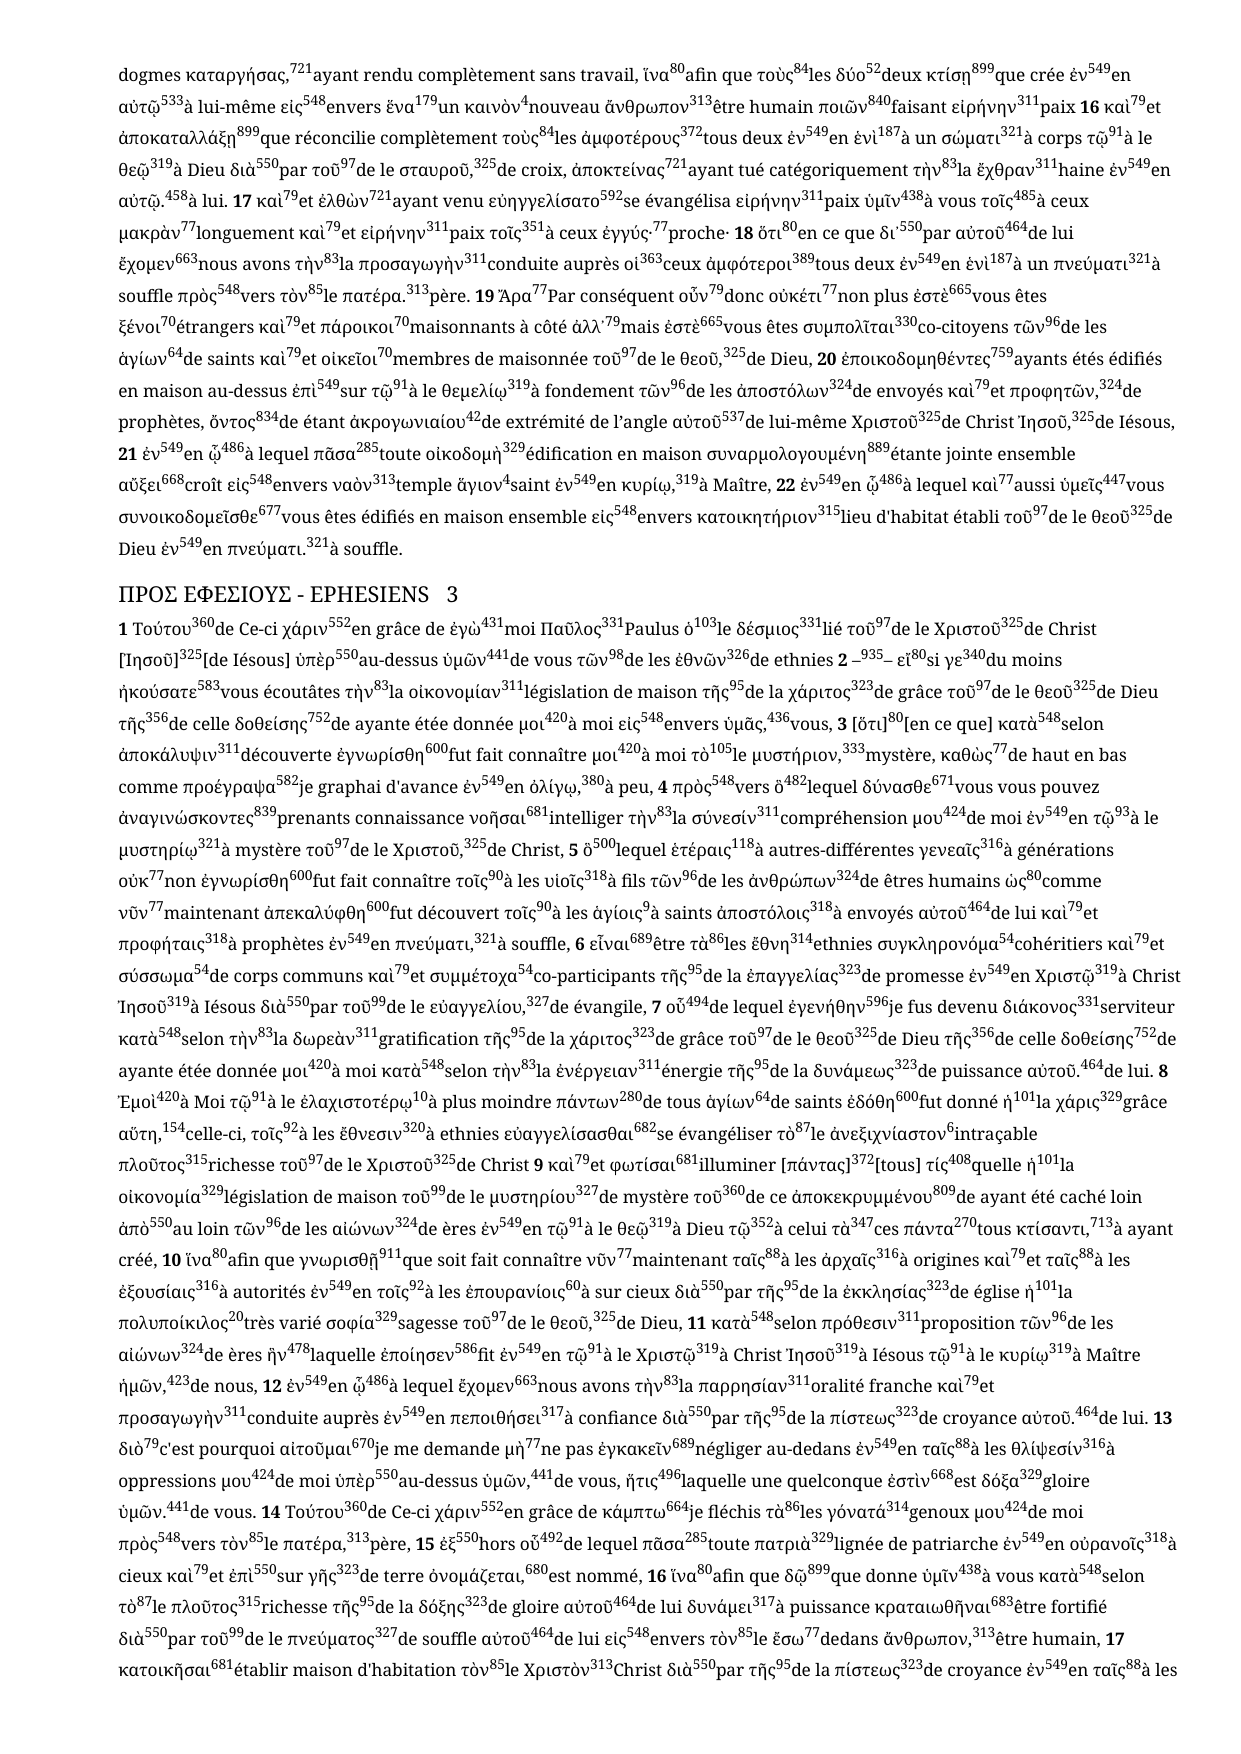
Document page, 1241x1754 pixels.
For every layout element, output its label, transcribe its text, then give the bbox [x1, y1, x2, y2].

text 1 Τούτου360de Ce-ci χάριν552en grâce de ἐγὼ431moi Παῦλος331Paulus ὁ103le δέσμιος331lié τοῦ97de le Χριστοῦ325de Christ [Ἰησοῦ]325[de Iésous] ὑπὲρ550au-dessus ὑμῶν441de vous τῶν98de les ἐθνῶν326de ethnies 2 –935– εἴ80si γε340du moins ἠκούσατε583vous écoutâtes τὴν83la οἰκονομίαν311législation de maison τῆς95de la χάριτος323de grâce τοῦ97de le θεοῦ325de Dieu τῆς356de celle δοθείσης752de ayante étée donnée μοι420à moi εἰς548envers ὑμᾶς,436vous, 3 [ὅτι]80[en ce que] κατὰ548selon ἀποκάλυψιν311découverte ἐγνωρίσθη600fut fait connaître μοι420à moi τὸ105le μυστήριον,333mystère, καθὼς77de haut en bas comme προέγραψα582je graphai d'avance ἐν549en ὀλίγῳ,380à peu, 4 πρὸς548vers ὃ482lequel δύνασθε671vous vous pouvez ἀναγινώσκοντες839prenants connaissance νοῆσαι681intelliger τὴν83la σύνεσίν311compréhension μου424de moi ἐν549en τῷ93à le μυστηρίῳ321à mystère τοῦ97de le Χριστοῦ,325de Christ, 5 ὃ500lequel ἑτέραις118à autres-différentes γενεαῖς316à générations οὐκ77non ἐγνωρίσθη600fut fait connaître τοῖς90à les υἱοῖς318à fils τῶν96de les ἀνθρώπων324de êtres humains ὡς80comme νῦν77maintenant ἀπεκαλύφθη600fut découvert τοῖς90à les ἁγίοις9à saints ἀποστόλοις318à envoyés αὐτοῦ464de lui καὶ79et προφήταις318à prophètes ἐν549en πνεύματι,321à souffle, 6 εἶναι689être τὰ86les ἔθνη314ethnies συγκληρονόμα54cohéritiers καὶ79et σύσσωμα54de corps communs καὶ79et συμμέτοχα54co-participants τῆς95de la ἐπαγγελίας323de promesse ἐν549en Χριστῷ319à Christ Ἰησοῦ319à Iésous διὰ550par τοῦ99de le εὐαγγελίου,327de évangile, 7 οὗ494de lequel ἐγενήθην596je fus devenu διάκονος331serviteur κατὰ548selon τὴν83la δωρεὰν311gratification τῆς95de la χάριτος323de grâce τοῦ97de le θεοῦ325de Dieu τῆς356de celle δοθείσης752de ayante étée donnée μοι420à moi κατὰ548selon τὴν83la ἐνέργειαν311énergie τῆς95de la δυνάμεως323de puissance αὐτοῦ.464de lui. 8 Ἐμοὶ420à Moi τῷ91à le ἐλαχιστοτέρῳ10à plus moindre πάντων280de tous ἁγίων64de saints ἐδόθη600fut donné ἡ101la χάρις329grâce αὕτη,154celle-ci, τοῖς92à les ἔθνεσιν320à ethnies εὐαγγελίσασθαι682se évangéliser τὸ87le ἀνεξιχνίαστον6intraçable πλοῦτος315richesse τοῦ97de le Χριστοῦ325de Christ 9 καὶ79et φωτίσαι681illuminer [πάντας]372[tous] τίς408quelle ἡ101la οἰκονομία329législation de maison τοῦ99de le μυστηρίου327de mystère τοῦ360de ce ἀποκεκρυμμένου809de ayant été caché loin ἀπὸ550au loin τῶν96de les αἰώνων324de ères ἐν549en τῷ91à le θεῷ319à Dieu τῷ352à celui τὰ347ces πάντα270tous κτίσαντι,713à ayant créé, 10 ἵνα80afin que γνωρισθῇ911que soit fait connaître νῦν77maintenant ταῖς88à les ἀρχαῖς316à origines καὶ79et ταῖς88à les ἐξουσίαις316à autorités ἐν549en τοῖς92à les ἐπουρανίοις60à sur cieux διὰ550par τῆς95de la ἐκκλησίας323de église ἡ101la πολυποίκιλος20très varié σοφία329sagesse τοῦ97de le θεοῦ,325de Dieu, 11 κατὰ548selon πρόθεσιν311proposition τῶν96de les αἰώνων324de ères ἣν478laquelle ἐποίησεν586fit ἐν549en τῷ91à le Χριστῷ319à Christ Ἰησοῦ319à Iésous τῷ91à le κυρίῳ319à Maître ἡμῶν,423de nous, 12 ἐν549en ᾧ486à lequel ἔχομεν663nous avons τὴν83la παρρησίαν311oralité franche καὶ79et προσαγωγὴν311conduite auprès ἐν549en πεποιθήσει317à confiance διὰ550par τῆς95de la πίστεως323de croyance αὐτοῦ.464de lui. 13 διὸ79c'est pourquoi αἰτοῦμαι670je me demande μὴ77ne pas ἐγκακεῖν689négliger au-dedans ἐν549en ταῖς88à les θλίψεσίν316à oppressions μου424de moi ὑπὲρ550au-dessus ὑμῶν,441de vous, ἥτις496laquelle une quelconque ἐστὶν668est δόξα329gloire ὑμῶν.441de vous. 14 Τούτου360de Ce-ci χάριν552en grâce de κάμπτω664je fléchis τὰ86les γόνατά314genoux μου424de moi πρὸς548vers τὸν85le πατέρα,313père, 15 ἐξ550hors οὗ492de lequel πᾶσα285toute πατριὰ329lignée de patriarche ἐν549en οὐρανοῖς318à cieux καὶ79et ἐπὶ550sur γῆς323de terre ὀνομάζεται,680est nommé, 16 ἵνα80afin que δῷ899que donne ὑμῖν438à vous κατὰ548selon τὸ87le πλοῦτος315richesse τῆς95de la δόξης323de gloire αὐτοῦ464de lui δυνάμει317à puissance κραταιωθῆναι683être fortifié διὰ550par τοῦ99de le πνεύματος327de souffle αὐτοῦ464de lui εἰς548envers τὸν85le ἔσω77dedans ἄνθρωπον,313être humain, 17 κατοικῆσαι681établir maison d'habitation τὸν85le Χριστὸν313Christ διὰ550par τῆς95de la πίστεως323de croyance ἐν549en ταῖς88à les καρδίαις316à coeurs ὑμῶν,441de vous, ἐν549en ἀγάπῃ317à amour ἐρριζωμένοι812ayants étés racinés καὶ79et τεθεμελιωμένοι,812ayants étés fondés, 18 ἵνα80afin que ἐξισχύσητε896que vous ayez la ténacité à l'excès καταλαβέσθαι682se prendre de haut en bas σὺν549avec πᾶσιν274à tous τοῖς90à les ἁγίοις58à saints τί412quel τὸ105le πλάτος333largeur καὶ79et μῆκος333longueur καὶ79et ὕψος333hauteur καὶ79et βάθος,333profondeur, 19 γνῶναί681connaître τε79en outre τὴν83la ὑπερβάλλουσαν820hyperbolisante τῆς95de la γνώσεως323de connaissance ἀγάπην311amour τοῦ97de le Χριστοῦ,325de Christ, ἵνα80afin que πληρωθῆτε908que vous soyez fait plénitude εἰς548envers πᾶν271tout τὸ87le πλήρωμα315plénitude τοῦ97de le θεοῦ.325de Dieu. 20 Τῷ352à Celui δὲ78cependant δυναμένῳ855à se pouvant ὑπὲρ548au-dessus πάντα374tous ποιῆσαι681faire ὑπερεκπερισσοῦ77superabondamment ὧν493de lesquels αἰτούμεθα669nous nous demandons ἢ79ou νοοῦμεν663nous intelligeons κατὰ548selon τὴν83la δύναμιν311puissance τὴν344celle ἐνεργουμένην847se énergisante ἐν549en ἡμῖν,419à nous, 21 αὐτῷ458à lui ἡ101la δόξα329gloire ἐν549en τῇ89à la ἐκκλησίᾳ317à église καὶ79et ἐν549en Χριστῷ319à Christ Ἰησοῦ319à Iésous εἰς548envers πάσας266toutes τὰς82les γενεὰς310générations τοῦ97de le αἰῶνος325de ère τῶν96de les αἰώνων,324de ères, ἀμήν.304amen. [118, 613, 1181, 1682]
text ΠΡΟΣ ΕΦΕΣΙΟΥΣ - EPHESIENS 3 [118, 579, 1181, 608]
text 1 Καὶ79Et ὑμᾶς436vous ὄντας821étants νεκροὺς31morts τοῖς92à les παραπτώμασιν320à chutes à côté καὶ79et ταῖς88à les ἁμαρτίαις316à fautes ὑμῶν,441de vous, 2 ἐν549en αἷς483à lesquelles ποτε77à un moment περιεπατήσατε583vous piétinâtes autour κατὰ548selon τὸν85le αἰῶνα313ère τοῦ97de le κόσμου325de monde τούτου,150de celui-ci, κατὰ548selon τὸν85le ἄρχοντα313chef τῆς95de la ἐξουσίας323de autorité τοῦ97de le ἀέρος,325de air, τοῦ99de le πνεύματος327de souffle τοῦ360de ce νῦν77maintenant ἐνεργοῦντος836de énergisant ἐν549en τοῖς90à les υἱοῖς318à fils τῆς95de la ἀπειθείας·323de désobéissance· 3 ἐν549en οἷς485à lesquels καὶ77aussi ἡμεῖς430nous πάντες389tous ἀνεστράφημέν595nous fûmes tourné de bas en haut ποτε77à un moment ἐν549en ταῖς88à les ἐπιθυμίαις316à désirs en fureurs τῆς95de la σαρκὸς323de chair ἡμῶν423de nous ποιοῦντες839faisants τὰ86les θελήματα314volontés τῆς95de la σαρκὸς323de chair καὶ79et τῶν254de les διανοιῶν,322de capacités d’intelligences, καὶ79et ἤμεθα626nous nous étions τέκνα332enfants φύσει317à nature ὀργῆς323de colère ὡς80comme καὶ77aussi οἱ102les λοιποί·389restants· 4 ὁ103le δὲ78cependant θεὸς331Dieu πλούσιος47riche ὢν840étant ἐν549en ἐλέει,321à miséricorde, διὰ548par le fait de τὴν83la πολλὴν267nombreuse ἀγάπην311amour αὐτοῦ464de lui ἣν478laquelle ἠγάπησεν586aima ἡμᾶς,416nous, 5 καὶ77aussi ὄντας821étants ἡμᾶς416nous νεκροὺς31morts τοῖς252à les παραπτώμασιν320à chutes à côté συνεζωοποίησεν586vivifia avec τῷ91à le Χριστῷ,319à Christ, –935– χάριτί317à grâce ἐστε665vous êtes σεσῳσμένοι812ayants étés sauvés –935– 6 καὶ79et συνήγειρεν586éveilla ensemble καὶ79et συνεκάθισεν586fit asseoir ensemble ἐν549en τοῖς92à les ἐπουρανίοις60à sur cieux ἐν549en Χριστῷ319à Christ Ἰησοῦ,319à Iésous, 7 ἵνα80afin que ἐνδείξηται905que se montre dedans ἐν549en τοῖς90à les αἰῶσιν318à ères τοῖς351à ceux ἐπερχομένοις854à se venants sur τὸ87le ὑπερβάλλον824hyperbolisant πλοῦτος315richesse τῆς95de la χάριτος323de grâce αὐτοῦ464de lui ἐν549en χρηστότητι317à utilité bonté ἐφ᾽548sur ἡμᾶς416nous ἐν549en Χριστῷ319à Christ Ἰησοῦ.319à Iésous. 8 Τῇ89à La γὰρ79car χάριτί317à grâce ἐστε665vous êtes σεσῳσμένοι812ayants étés sauvés διὰ550par πίστεως·323de croyance· καὶ77aussi τοῦτο366ce-ci οὐκ77non ἐξ550hors ὑμῶν,441de vous, θεοῦ325de Dieu τὸ105le δῶρον·333don· 9 οὐκ77non ἐξ550hors ἔργων,326de travaux, ἵνα80afin que μή77ne pas τις390un quelconque καυχήσηται.905que se vante. 10 αὐτοῦ464de lui γάρ79car ἐσμεν663nous sommes ποίημα,333poème, κτισθέντες759ayants étés créés ἐν549en Χριστῷ319à Christ Ἰησοῦ319à Iésous ἐπὶ549sur ἔργοις320à travaux ἀγαθοῖς11à bons οἷς487à lesquels προητοίμασεν586prépara d'avance ὁ103le θεός,331Dieu, ἵνα80afin que ἐν549en αὐτοῖς459à eux περιπατήσωμεν.894que nous piétinions autour. 11 Διὸ79C'est pourquoi μνημονεύετε569souvenez ὅτι80en ce que ποτὲ77à un moment ὑμεῖς447vous τὰ104les ἔθνη332ethnies ἐν549en σαρκί,317à chair, οἱ363ceux λεγόμενοι890étants dits ἀκροβυστία329prépuce ὑπὸ550sous τῆς95de la λεγομένης883de étante dite περιτομῆς323de circoncision ἐν549en σαρκὶ317à chair χειροποιήτου,63de faite de main, 12 ὅτι80en ce que ἦτε622vous étiez τῷ91à le καιρῷ319à moment ἐκείνῳ144à celui-là χωρὶς552séparément Χριστοῦ,325de Christ, ἀπηλλοτριωμένοι812ayants étés aliénés τῆς95de la πολιτείας323de citoyenneté τοῦ97de le Ἰσραὴλ325de Israël καὶ79et ξένοι70étrangers τῶν94de les διαθηκῶν322de dispositions τῆς95de la ἐπαγγελίας,323de promesse, ἐλπίδα311espérance μὴ77ne pas ἔχοντες839ayants καὶ79et ἄθεοι70sans dieux ἐν549en τῷ91à le κόσμῳ.319à monde. 13 νυνὶ77maintenant δὲ78cependant ἐν549en Χριστῷ319à Christ Ἰησοῦ319à Iésous ὑμεῖς447vous οἵ497lesquels ποτε77à un moment ὄντες839étants μακρὰν77longuement ἐγενήθητε597vous fûtes devenu ἐγγὺς77proche ἐν549en τῷ93à le αἵματι321à sang τοῦ97de le Χριστοῦ.325de Christ. 14 Αὐτὸς469Lui γάρ79car ἐστιν668est ἡ101la εἰρήνη329paix ἡμῶν,423de nous, ὁ364celui ποιήσας721ayant fait τὰ347ces ἀμφότερα374tous deux ἓν55un καὶ79et τὸ87le μεσότοιχον315mur mitoyen τοῦ97de le φραγμοῦ325de clôture λύσας,721ayant délié, τὴν83la ἔχθραν311haine ἐν549en τῇ89à la σαρκὶ317à chair αὐτοῦ,464de lui, 15 τὸν85le νόμον313loi τῶν94de les ἐντολῶν322de commandements ἐν549en δόγμασιν320à dogmes καταργήσας,721ayant rendu complètement sans travail, ἵνα80afin que τοὺς84les δύο52deux κτίσῃ899que crée ἐν549en αὐτῷ533à lui-même εἰς548envers ἕνα179un καινὸν4nouveau ἄνθρωπον313être humain ποιῶν840faisant εἰρήνην311paix 16 καὶ79et ἀποκαταλλάξῃ899que réconcilie complètement τοὺς84les ἀμφοτέρους372tous deux ἐν549en ἑνὶ187à un σώματι321à corps τῷ91à le θεῷ319à Dieu διὰ550par τοῦ97de le σταυροῦ,325de croix, ἀποκτείνας721ayant tué catégoriquement τὴν83la ἔχθραν311haine ἐν549en αὐτῷ.458à lui. 17 καὶ79et ἐλθὼν721ayant venu εὐηγγελίσατο592se évangélisa εἰρήνην311paix ὑμῖν438à vous τοῖς485à ceux μακρὰν77longuement καὶ79et εἰρήνην311paix τοῖς351à ceux ἐγγύς·77proche· 18 ὅτι80en ce que δι᾽550par αὐτοῦ464de lui ἔχομεν663nous avons τὴν83la προσαγωγὴν311conduite auprès οἱ363ceux ἀμφότεροι389tous deux ἐν549en ἑνὶ187à un πνεύματι321à souffle πρὸς548vers τὸν85le πατέρα.313père. 19 Ἄρα77Par conséquent οὖν79donc οὐκέτι77non plus ἐστὲ665vous êtes ξένοι70étrangers καὶ79et πάροικοι70maisonnants à côté ἀλλ᾽79mais ἐστὲ665vous êtes συμπολῖται330co-citoyens τῶν96de les ἁγίων64de saints καὶ79et οἰκεῖοι70membres de maisonnée τοῦ97de le θεοῦ,325de Dieu, 20 ἐποικοδομηθέντες759ayants étés édifiés en maison au-dessus ἐπὶ549sur τῷ91à le θεμελίῳ319à fondement τῶν96de les ἀποστόλων324de envoyés καὶ79et προφητῶν,324de prophètes, ὄντος834de étant ἀκρογωνιαίου42de extrémité de l’angle αὐτοῦ537de lui-même Χριστοῦ325de Christ Ἰησοῦ,325de Iésous, 21 ἐν549en ᾧ486à lequel πᾶσα285toute οἰκοδομὴ329édification en maison συναρμολογουμένη889étante jointe ensemble αὔξει668croît εἰς548envers ναὸν313temple ἅγιον4saint ἐν549en κυρίῳ,319à Maître, 22 ἐν549en ᾧ486à lequel καὶ77aussi ὑμεῖς447vous συνοικοδομεῖσθε677vous êtes édifiés en maison ensemble εἰς548envers κατοικητήριον315lieu d'habitat établi τοῦ97de le θεοῦ325de Dieu ἐν549en πνεύματι.321à souffle. [118, 59, 1181, 560]
